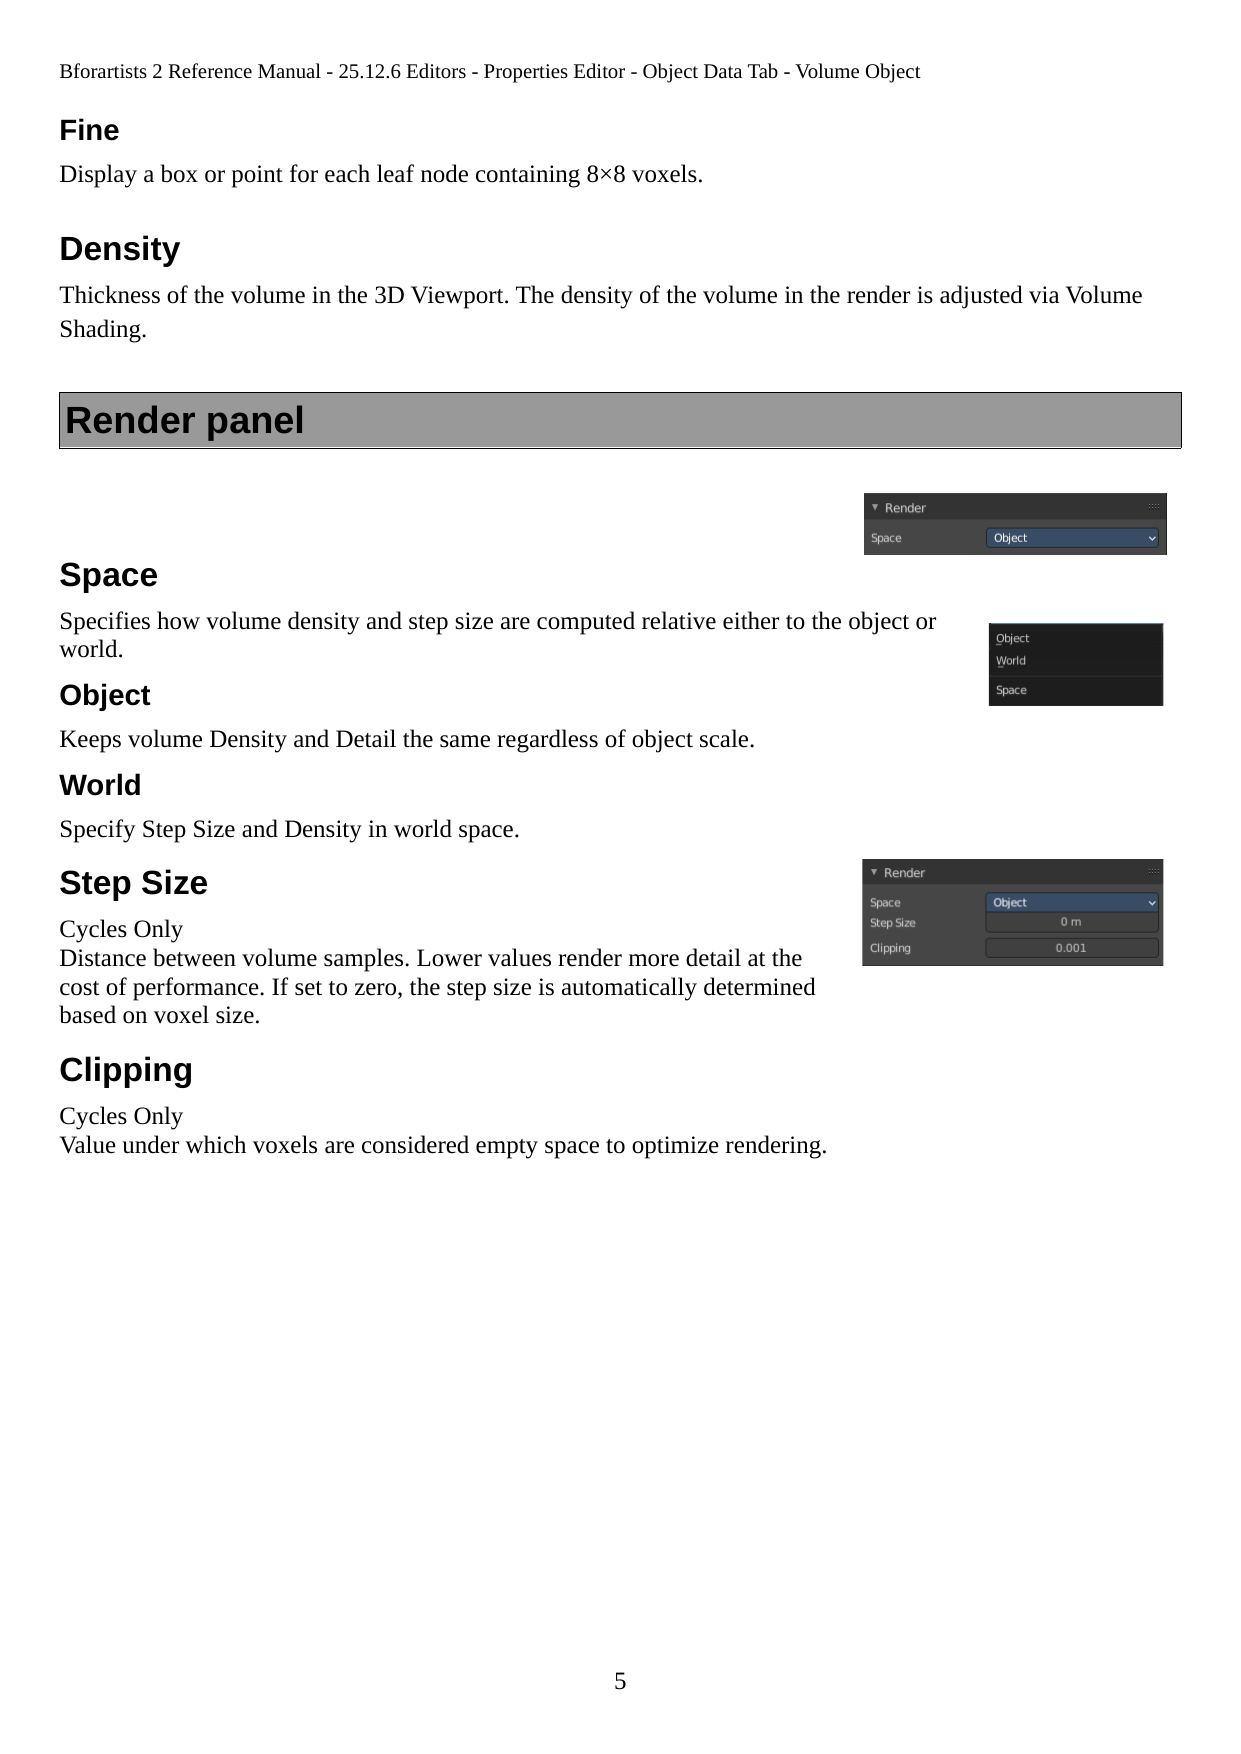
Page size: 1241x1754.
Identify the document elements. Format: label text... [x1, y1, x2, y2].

subtitle Step Size [59, 863, 862, 902]
text Keeps volume Density and Detail the same regardless of object scale. [59, 724, 1181, 753]
subtitle Fine [59, 113, 1181, 146]
text Cycles Only [59, 914, 862, 943]
subtitle Clipping [59, 1050, 1181, 1089]
text Value under which voxels are considered empty space to optimize rendering. [59, 1130, 1181, 1159]
text Cycles Only [59, 1101, 1181, 1130]
subtitle Density [59, 229, 1181, 267]
text Distance between volume samples. Lower values render more detail at the cost of performance. If set to zero, the step size is automatically determined based on voxel size. [59, 943, 1181, 1029]
text Specifies how volume density and step size are computed relative either to the object or world. [59, 606, 1181, 663]
text Display a box or point for each leaf node containing 8×8 voxels. [59, 159, 1181, 188]
picture [862, 859, 1164, 966]
subtitle World [59, 767, 1181, 801]
text [1164, 914, 1181, 943]
picture [988, 623, 1164, 706]
table_header Render panel [60, 393, 1181, 447]
picture [864, 493, 1167, 555]
subtitle Space [59, 554, 1181, 593]
text Specify Step Size and Density in world space. [59, 814, 1181, 842]
subtitle [1164, 863, 1181, 902]
text Thickness of the volume in the 3D Viewport. The density of the volume in the render is adjusted via Volume Shading. [59, 280, 1181, 343]
subtitle Object [59, 678, 1181, 712]
